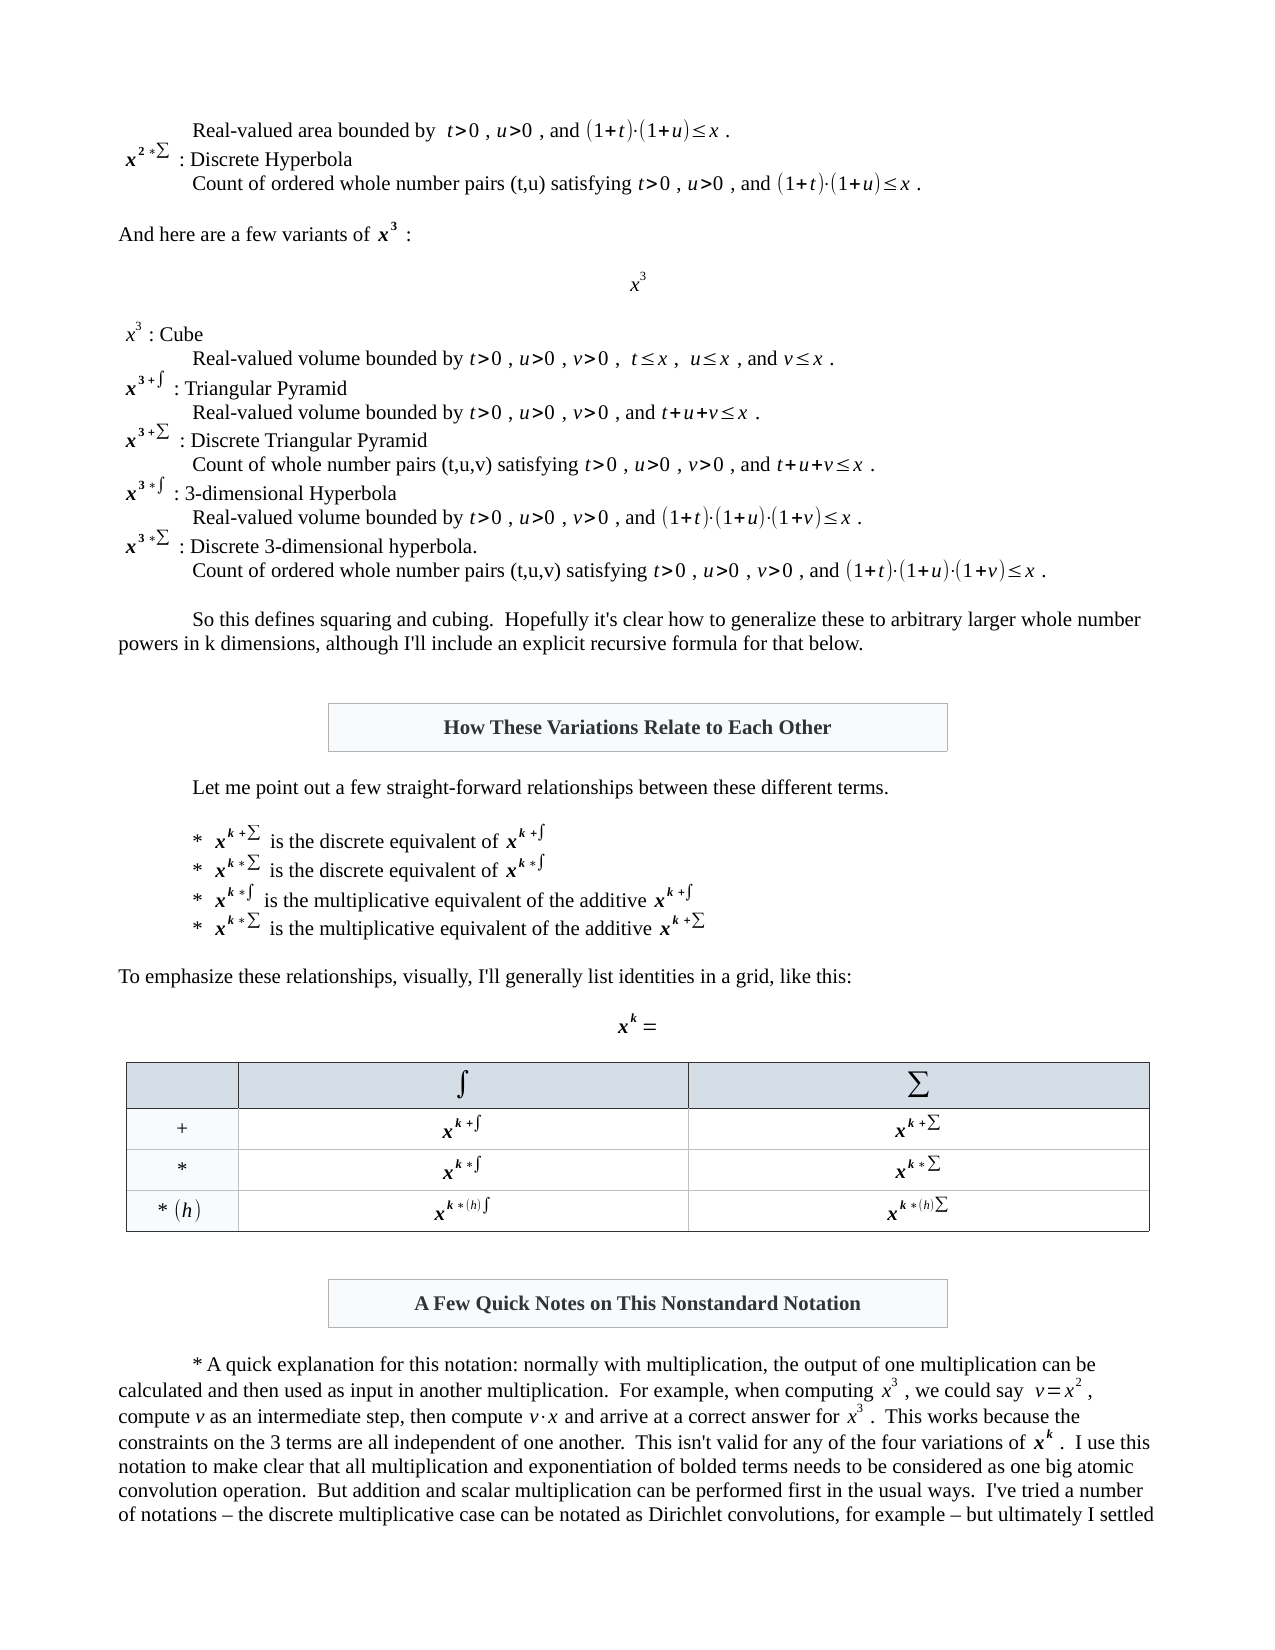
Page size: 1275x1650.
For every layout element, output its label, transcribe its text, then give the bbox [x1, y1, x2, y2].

text Real-valued volume bounded by,,, and. [118, 399, 1157, 424]
table_cell [239, 1191, 688, 1231]
text * is the discrete equivalent of [118, 823, 1157, 853]
table_cell * [127, 1150, 238, 1190]
table_cell + [127, 1109, 238, 1149]
table_cell [689, 1109, 1149, 1149]
text : Discrete Hyperbola [118, 143, 1157, 171]
text * A quick explanation for this notation: normally with multiplication, the output of one multiplication can be calculated and then used as input in another multiplication. For example, when computing, we could say , compute v as an intermediate step, then computeand arrive at a correct answer for. This works because the constraints on the 3 terms are all independent of one another. This isn't valid for any of the four variations of. I use this notation to make clear that all multiplication and exponentiation of bolded terms needs to be considered as one big atomic convolution operation. But addition and scalar multiplication can be performed first in the usual ways. I've tried a number of notations – the discrete multiplicative case can be notated as Dirichlet convolutions, for example – but ultimately I settled [118, 1351, 1157, 1526]
text : 3-dimensional Hyperbola [118, 476, 1157, 505]
table_cell [239, 1109, 688, 1149]
text To emphasize these relationships, visually, I'll generally list identities in a grid, like this: [118, 964, 1157, 988]
text And here are a few variants of: [118, 219, 1157, 246]
text * is the multiplicative equivalent of the additive [118, 912, 1157, 940]
text : Discrete 3-dimensional hyperbola. [118, 530, 1157, 558]
table_cell [689, 1150, 1149, 1190]
text Real-valued volume bounded by,,, and. [118, 505, 1157, 530]
text Count of whole number pairs (t,u,v) satisfying,,, and. [118, 452, 1157, 476]
table_header [689, 1063, 1149, 1108]
table_cell [239, 1150, 688, 1190]
text Real-valued area bounded by ,, and. [118, 118, 1157, 143]
text How These Variations Relate to Each Other [329, 704, 947, 751]
table_header [239, 1063, 688, 1108]
text Real-valued volume bounded by,,, , , and. [118, 346, 1157, 370]
text Let me point out a few straight-forward relationships between these different terms. [118, 775, 1157, 799]
text : Discrete Triangular Pyramid [118, 424, 1157, 452]
text * is the multiplicative equivalent of the additive [118, 882, 1157, 912]
table_header [127, 1063, 238, 1108]
text Count of ordered whole number pairs (t,u,v) satisfying,,, and. [118, 558, 1157, 582]
text So this defines squaring and cubing. Hopefully it's clear how to generalize these to arbitrary larger whole number powers in k dimensions, although I'll include an explicit recursive formula for that below. [118, 607, 1157, 655]
text A Few Quick Notes on This Nonstandard Notation [329, 1280, 947, 1327]
text * is the discrete equivalent of [118, 853, 1157, 882]
text : Cube [118, 320, 1157, 346]
text Count of ordered whole number pairs (t,u) satisfying,, and. [118, 171, 1157, 195]
table_cell * [127, 1191, 238, 1231]
table_cell [689, 1191, 1149, 1231]
text : Triangular Pyramid [118, 370, 1157, 399]
